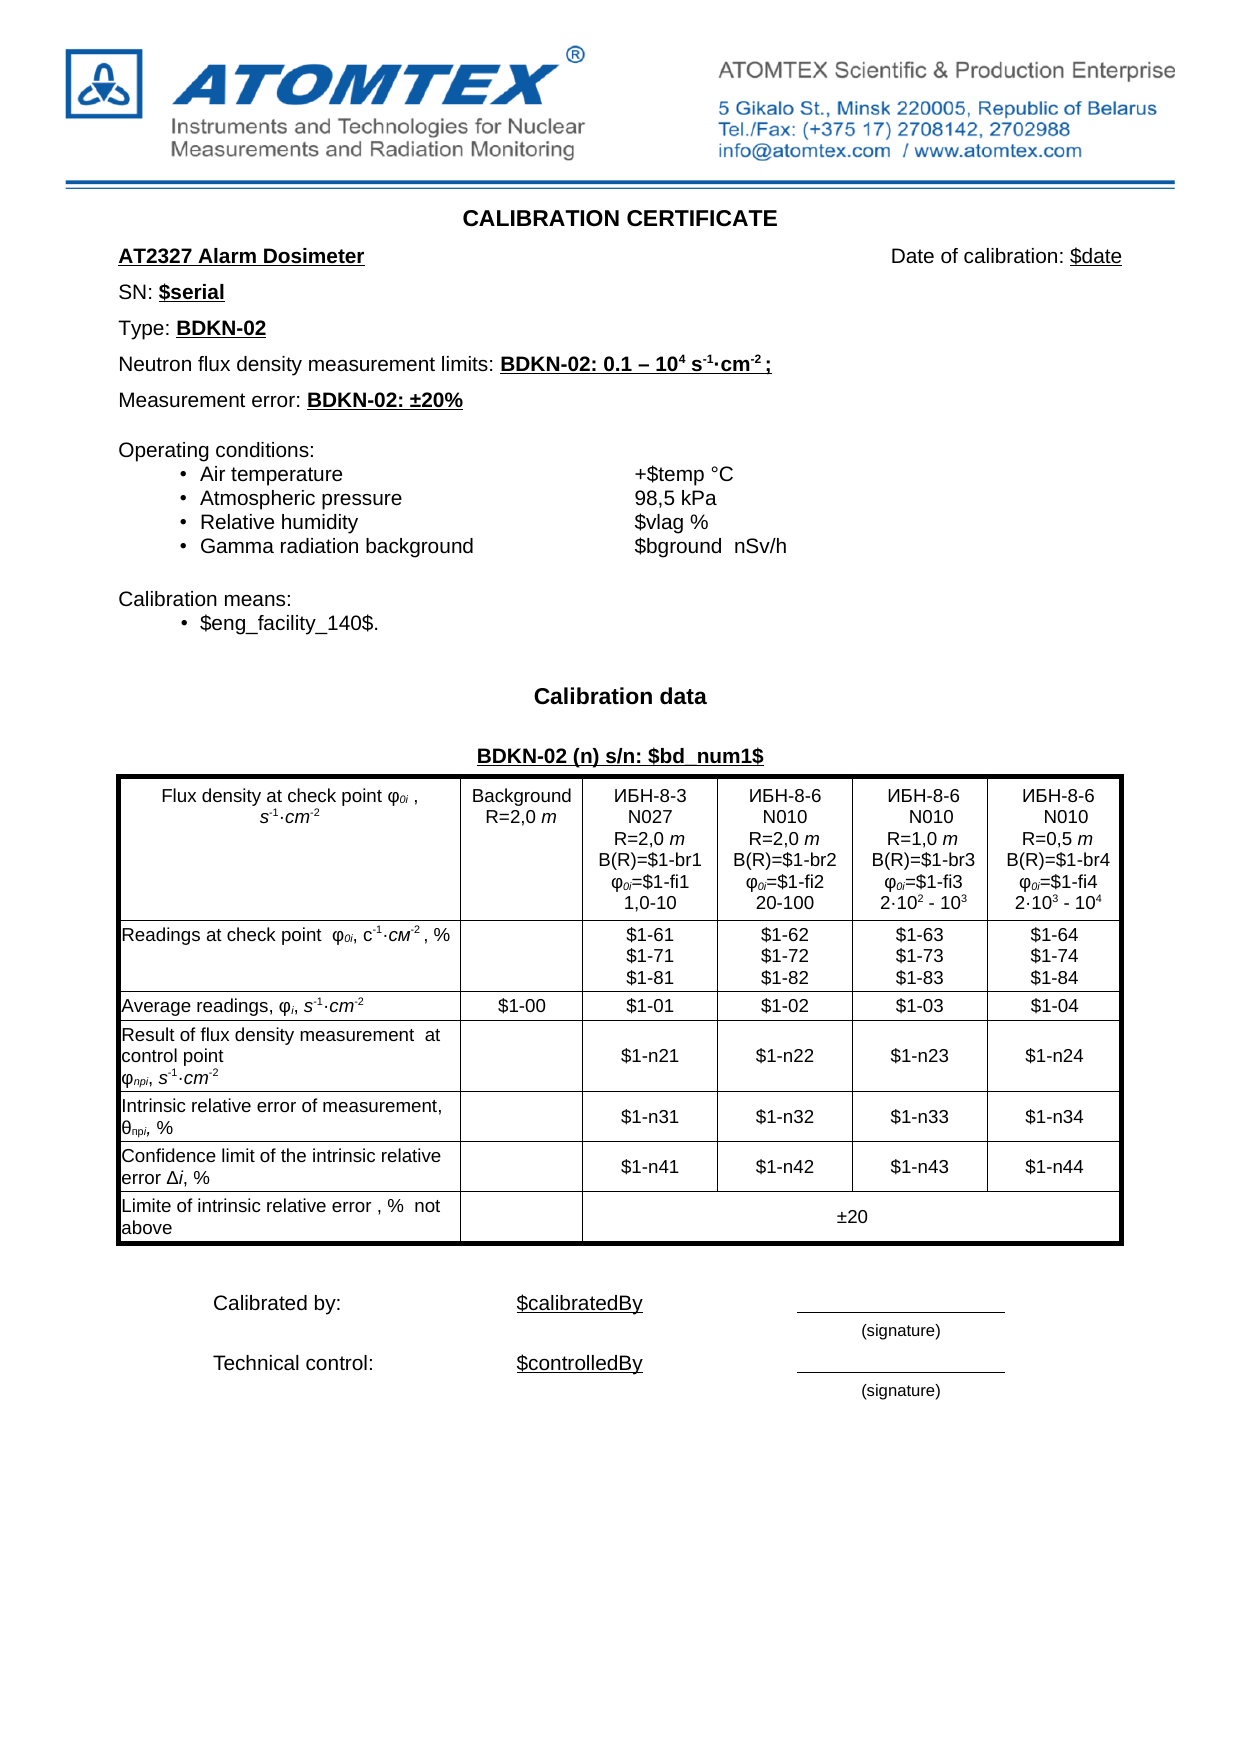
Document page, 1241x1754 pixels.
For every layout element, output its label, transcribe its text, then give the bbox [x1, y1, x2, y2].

table_cell Confidence limit of the intrinsic relative error Δi, % [121, 1142, 460, 1191]
list Atmospheric pressure 98,5 kPa [179, 486, 1122, 510]
table_cell ИБН-8-3 N027 R=2,0 m B(R)=$1-br1 φ0i=$1-fi1 1,0-10 [583, 779, 717, 919]
text Measurement error: BDKN-02: ±20% [118, 388, 1122, 412]
table_cell $1-n32 [718, 1092, 852, 1141]
table_cell $1-62 $1-72 $1-82 [718, 921, 852, 991]
table_cell Technical control: [210, 1348, 513, 1377]
table_cell $1-n33 [853, 1092, 987, 1141]
table_cell [771, 1348, 1030, 1377]
table_cell $1-n34 [988, 1092, 1119, 1141]
table_cell $1-63 $1-73 $1-83 [853, 921, 987, 991]
table_cell $1-n21 [583, 1021, 717, 1091]
table_cell Readings at check point φ0i, с-1·см-2 , % [121, 921, 460, 991]
table_cell $1-04 [988, 992, 1119, 1019]
table_cell [514, 1378, 771, 1407]
table_cell ИБН-8-6 N010 R=0,5 m B(R)=$1-br4 φ0i=$1-fi4 2·103 - 104 [988, 779, 1119, 919]
text SN: $serial [118, 280, 1122, 304]
table_cell $1-n24 [988, 1021, 1119, 1091]
table_cell (signature) [771, 1318, 1030, 1347]
table_cell [461, 1092, 582, 1141]
table_cell Background R=2,0 m [461, 779, 582, 919]
table_cell [461, 921, 582, 991]
table_cell $1-n22 [718, 1021, 852, 1091]
table_cell $1-n42 [718, 1142, 852, 1191]
table_cell $1-64 $1-74 $1-84 [988, 921, 1119, 991]
text Calibration means: [118, 587, 1122, 611]
table_cell Intrinsic relative error of measurement, θпрi, % [121, 1092, 460, 1141]
table_cell $1-n31 [583, 1092, 717, 1141]
table_cell $1-61 $1-71 $1-81 [583, 921, 717, 991]
text CALIBRATION CERTIFICATE [118, 206, 1122, 231]
table_cell Result of flux density measurement at control point φnpi, s-1·cm-2 [121, 1021, 460, 1091]
table_cell $controlledBy [514, 1348, 771, 1377]
list Gamma radiation background $bground nSv/h [179, 534, 1122, 558]
table_cell $1-n23 [853, 1021, 987, 1091]
table_cell Flux density at check point φ0i , s-1·cm-2 [121, 779, 460, 919]
table_cell [461, 1192, 582, 1241]
list Relative humidity $vlag % [179, 510, 1122, 534]
table_cell $1-02 [718, 992, 852, 1019]
table_cell [210, 1378, 513, 1407]
table_header BDKN-02 (n) s/n: $bd_num1$ [118, 738, 1122, 773]
text Calibration data [118, 683, 1122, 709]
text Type: BDKN-02 [118, 316, 1122, 340]
text AT2327 Alarm Dosimeter Date of calibration: $date [118, 244, 1122, 268]
table_cell Average readings, φi, s-1·cm-2 [121, 992, 460, 1019]
table_cell [461, 1021, 582, 1091]
table_cell ИБН-8-6 N010 R=2,0 m B(R)=$1-br2 φ0i=$1-fi2 20-100 [718, 779, 852, 919]
list $eng_facility_140$. [123, 611, 1122, 635]
text Neutron flux density measurement limits: BDKN-02: 0.1 – 104 s-1·cm-2 ; [118, 352, 1122, 376]
table_cell ИБН-8-6 N010 R=1,0 m B(R)=$1-br3 φ0i=$1-fi3 2·102 - 103 [853, 779, 987, 919]
table_cell $1-00 [461, 992, 582, 1019]
list Air temperature +$temp °C [179, 462, 1122, 486]
table_cell [461, 1142, 582, 1191]
table_cell $1-03 [853, 992, 987, 1019]
table_header [771, 1288, 1030, 1317]
table_cell $1-n43 [853, 1142, 987, 1191]
table_cell [210, 1318, 513, 1347]
table_cell $1-n41 [583, 1142, 717, 1191]
text Operating conditions: [118, 438, 1122, 462]
table_cell ±20 [583, 1192, 1119, 1241]
table_header $calibratedBy [514, 1288, 771, 1317]
table_cell $1-n44 [988, 1142, 1119, 1191]
table_cell (signature) [771, 1378, 1030, 1407]
table_cell [514, 1318, 771, 1347]
table_cell Limite of intrinsic relative error , % not above [121, 1192, 460, 1241]
table_header Calibrated by: [210, 1288, 513, 1317]
table_cell $1-01 [583, 992, 717, 1019]
